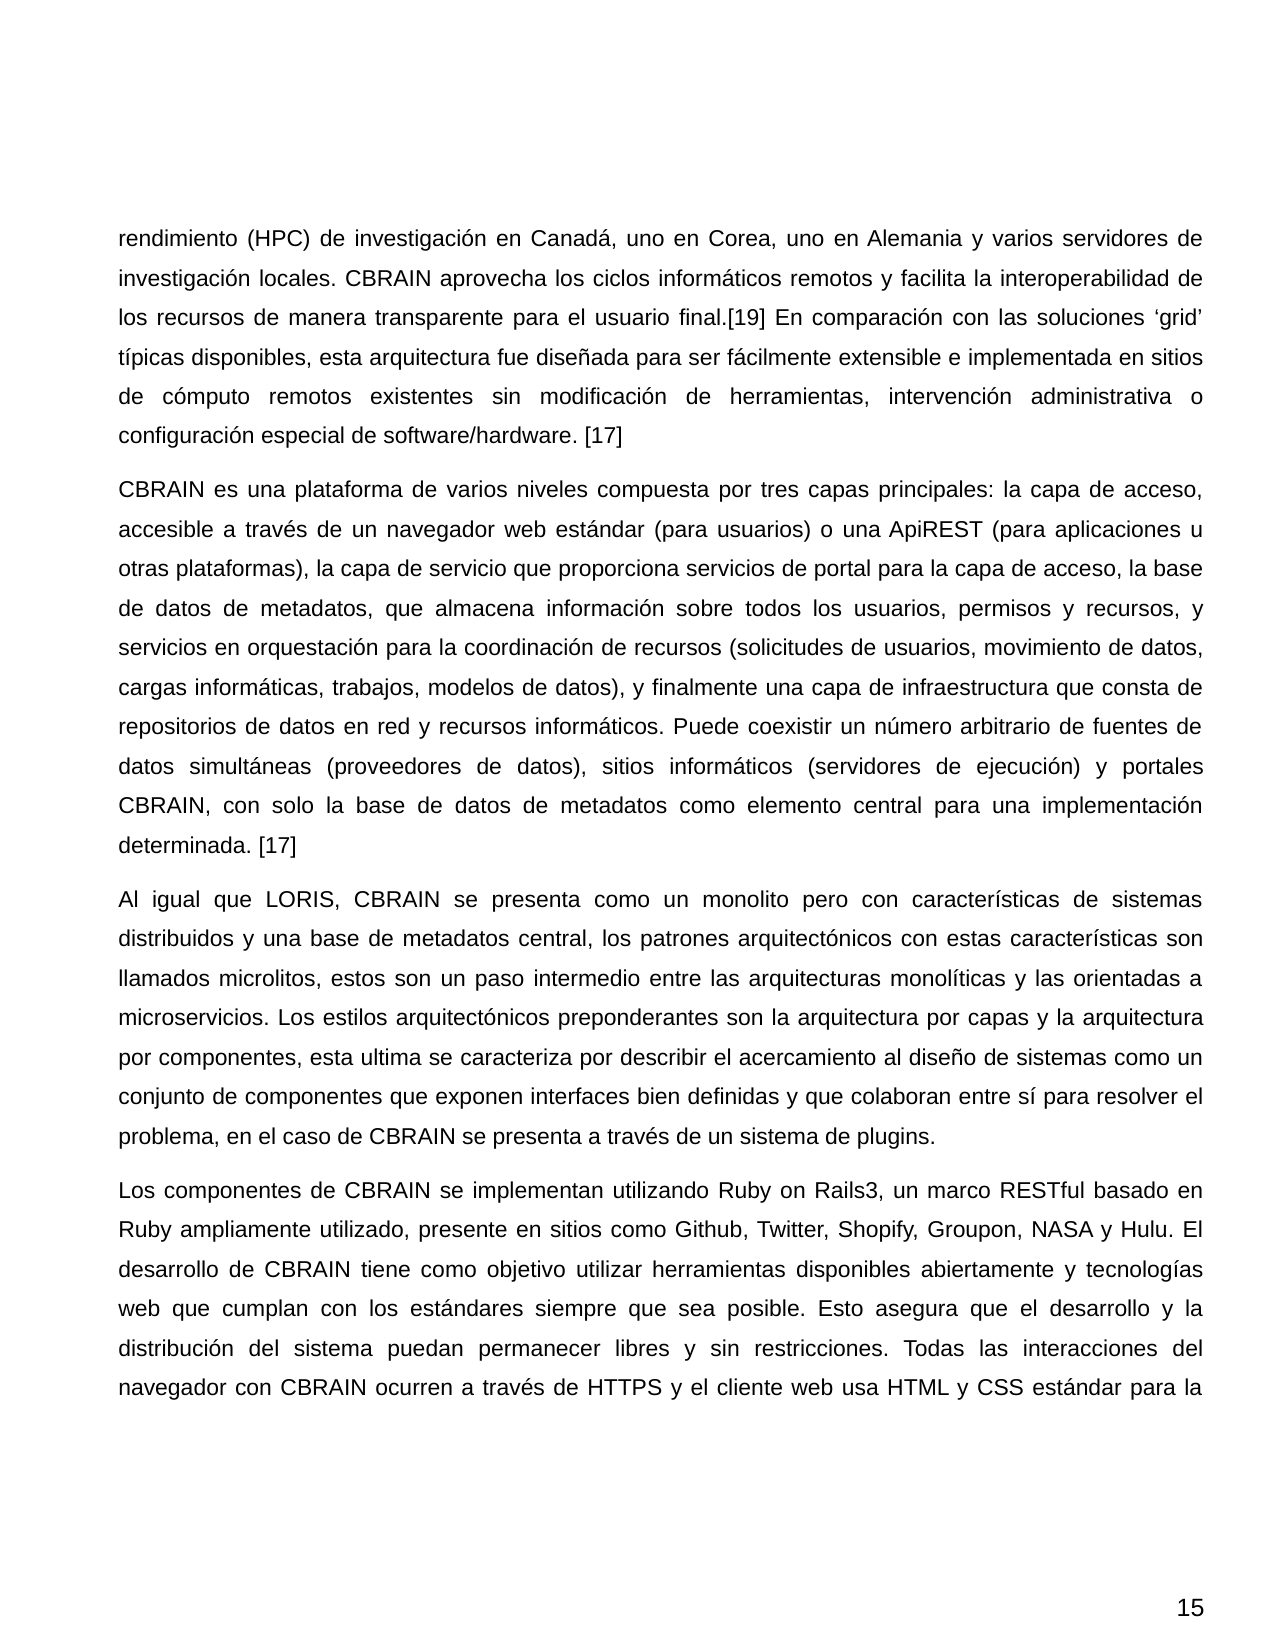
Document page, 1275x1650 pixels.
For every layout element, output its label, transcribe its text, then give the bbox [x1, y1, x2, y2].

text CBRAIN es una plataforma de varios niveles compuesta por tres capas principales: la capa de acceso, accesible a través de un navegador web estándar (para usuarios) o una ApiREST (para aplicaciones u otras plataformas), la capa de servicio que proporciona servicios de portal para la capa de acceso, la base de datos de metadatos, que almacena información sobre todos los usuarios, permisos y recursos, y servicios en orquestación para la coordinación de recursos (solicitudes de usuarios, movimiento de datos, cargas informáticas, trabajos, modelos de datos), y finalmente una capa de infraestructura que consta de repositorios de datos en red y recursos informáticos. Puede coexistir un número arbitrario de fuentes de datos simultáneas (proveedores de datos), sitios informáticos (servidores de ejecución) y portales CBRAIN, con solo la base de datos de metadatos como elemento central para una implementación determinada. [17] [118, 476, 1204, 858]
text rendimiento (HPC) de investigación en Canadá, uno en Corea, uno en Alemania y varios servidores de investigación locales. CBRAIN aprovecha los ciclos informáticos remotos y facilita la interoperabilidad de los recursos de manera transparente para el usuario final.[19] En comparación con las soluciones ‘grid’ típicas disponibles, esta arquitectura fue diseñada para ser fácilmente extensible e implementada en sitios de cómputo remotos existentes sin modificación de herramientas, intervención administrativa o configuración especial de software/hardware. [17] [118, 225, 1204, 449]
text Al igual que LORIS, CBRAIN se presenta como un monolito pero con características de sistemas distribuidos y una base de metadatos central, los patrones arquitectónicos con estas características son llamados microlitos, estos son un paso intermedio entre las arquitecturas monolíticas y las orientadas a microservicios. Los estilos arquitectónicos preponderantes son la arquitectura por capas y la arquitectura por componentes, esta ultima se caracteriza por describir el acercamiento al diseño de sistemas como un conjunto de componentes que exponen interfaces bien definidas y que colaboran entre sí para resolver el problema, en el caso de CBRAIN se presenta a través de un sistema de plugins. [118, 886, 1204, 1149]
text Los componentes de CBRAIN se implementan utilizando Ruby on Rails3, un marco RESTful basado en Ruby ampliamente utilizado, presente en sitios como Github, Twitter, Shopify, Groupon, NASA y Hulu. El desarrollo de CBRAIN tiene como objetivo utilizar herramientas disponibles abiertamente y tecnologías web que cumplan con los estándares siempre que sea posible. Esto asegura que el desarrollo y la distribución del sistema puedan permanecer libres y sin restricciones. Todas las interacciones del navegador con CBRAIN ocurren a través de HTTPS y el cliente web usa HTML y CSS estándar para la [118, 1177, 1204, 1401]
